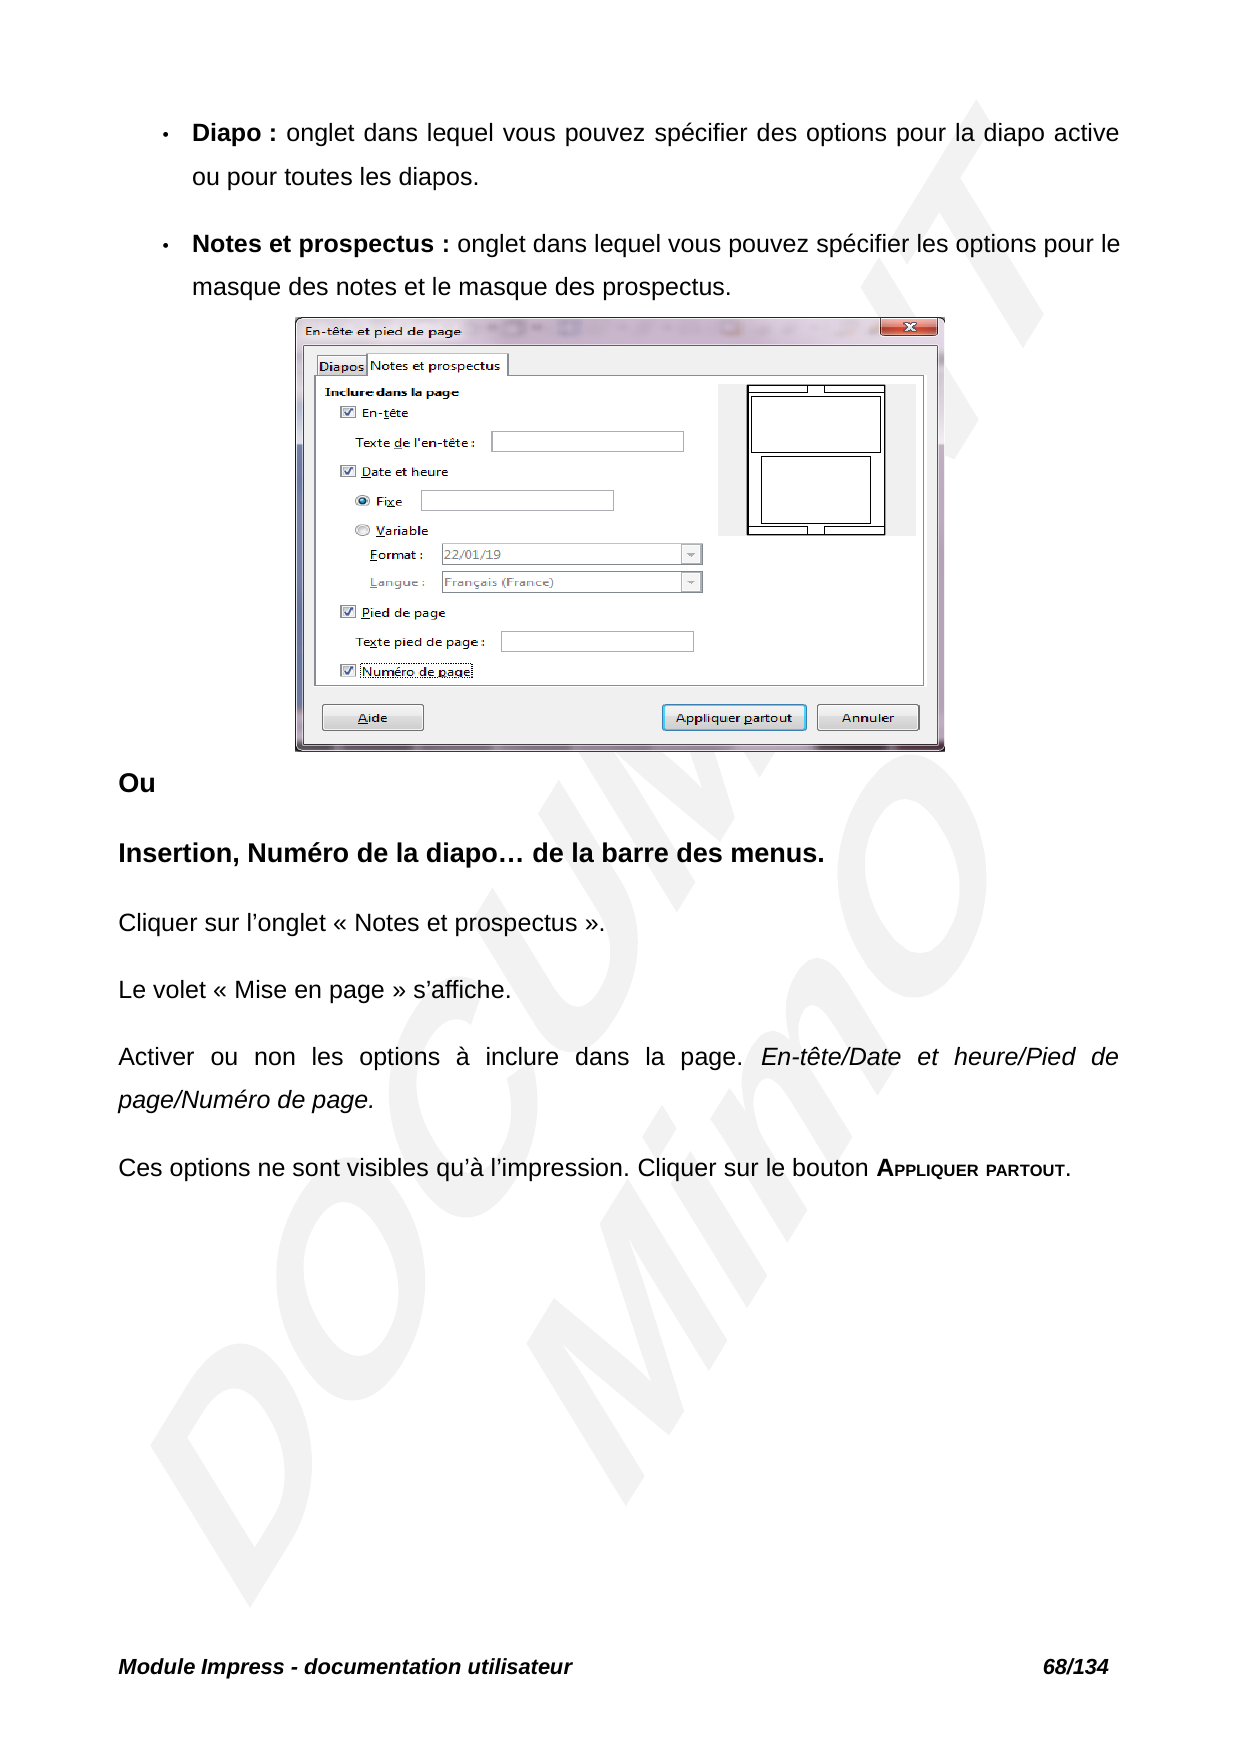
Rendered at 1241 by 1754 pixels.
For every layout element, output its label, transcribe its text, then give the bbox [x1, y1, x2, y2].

list Diapo : onglet dans lequel vous pouvez spécifier des options pour la diapo active ou pour toutes les diapos. [162, 118, 1122, 191]
text Cliquer sur l’onglet « Notes et prospectus ». [118, 907, 1122, 936]
text Insertion, Numéro de la diapo… de la barre des menus. [118, 837, 1122, 868]
text Ces options ne sont visibles qu’à l’impression. Cliquer sur le bouton Appliquer partout. [118, 1152, 1122, 1182]
picture [295, 317, 945, 752]
text Activer ou non les options à inclure dans la page. En-tête/Date et heure/Pied de page/Numéro de page. [118, 1042, 1122, 1114]
text Le volet « Mise en page » s’affiche. [118, 974, 1122, 1004]
text Ou [118, 752, 1122, 798]
list Notes et prospectus : onglet dans lequel vous pouvez spécifier les options pour le masque des notes et le masque des prospectus. [162, 229, 1122, 301]
